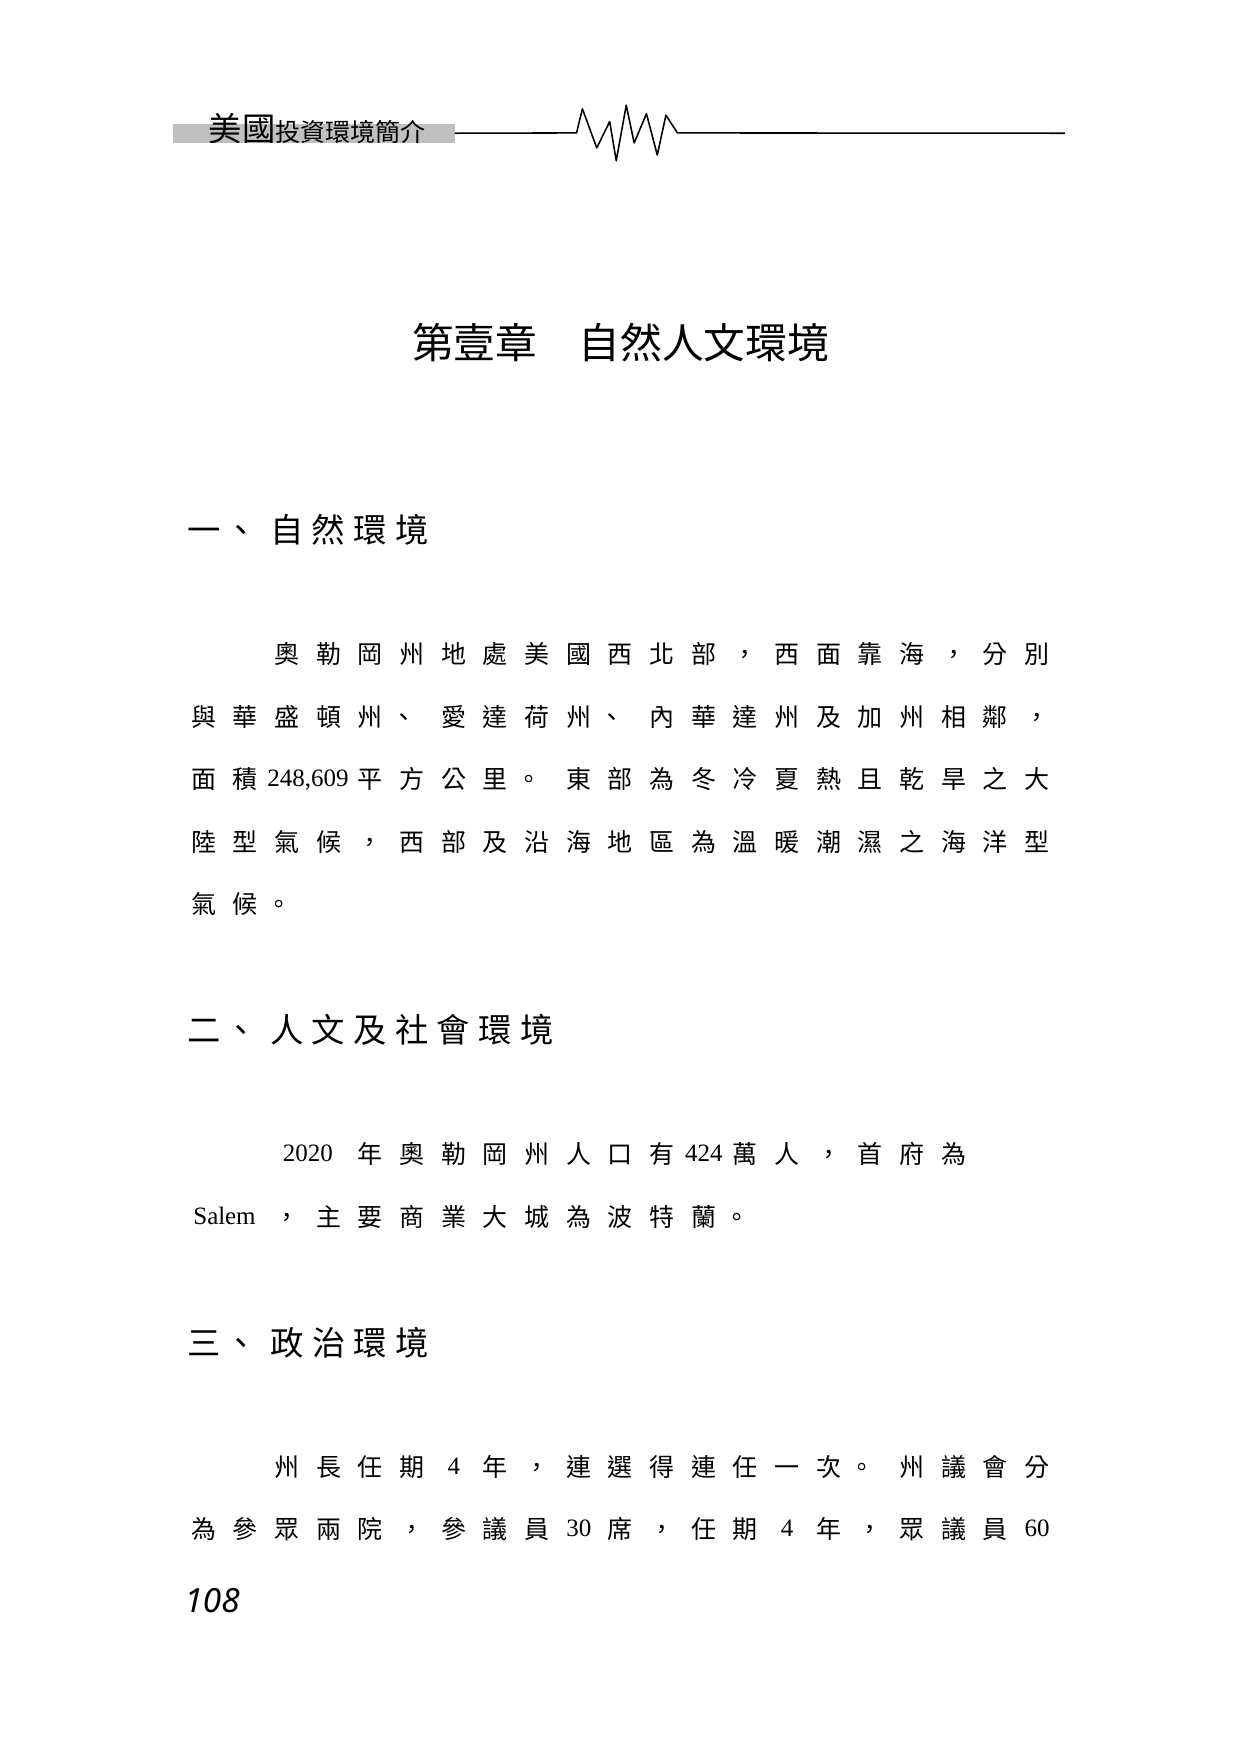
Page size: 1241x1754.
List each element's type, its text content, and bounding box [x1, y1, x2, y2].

text 三、政治環境 [183, 1299, 1058, 1361]
text 2020年奧勒岡州人口有424萬人，首府為Salem，主要商業大城為波特蘭。 [183, 1111, 1058, 1236]
text 二、人文及社會環境 [183, 986, 1058, 1049]
text 奧勒岡州地處美國西北部，西面靠海，分別與華盛頓州、愛達荷州、內華達州及加州相鄰，面積248,609平方公里。東部為冬冷夏熱且乾旱之大陸型氣候，西部及沿海地區為溫暖潮濕之海洋型氣候。 [183, 611, 1058, 924]
text 州長任期4年，連選得連任一次。州議會分為參眾兩院，參議員30席，任期4年，眾議員60 [183, 1424, 1058, 1549]
text 一、自然環境 [183, 486, 1058, 549]
text 第壹章 自然人文環境 [183, 299, 1058, 361]
